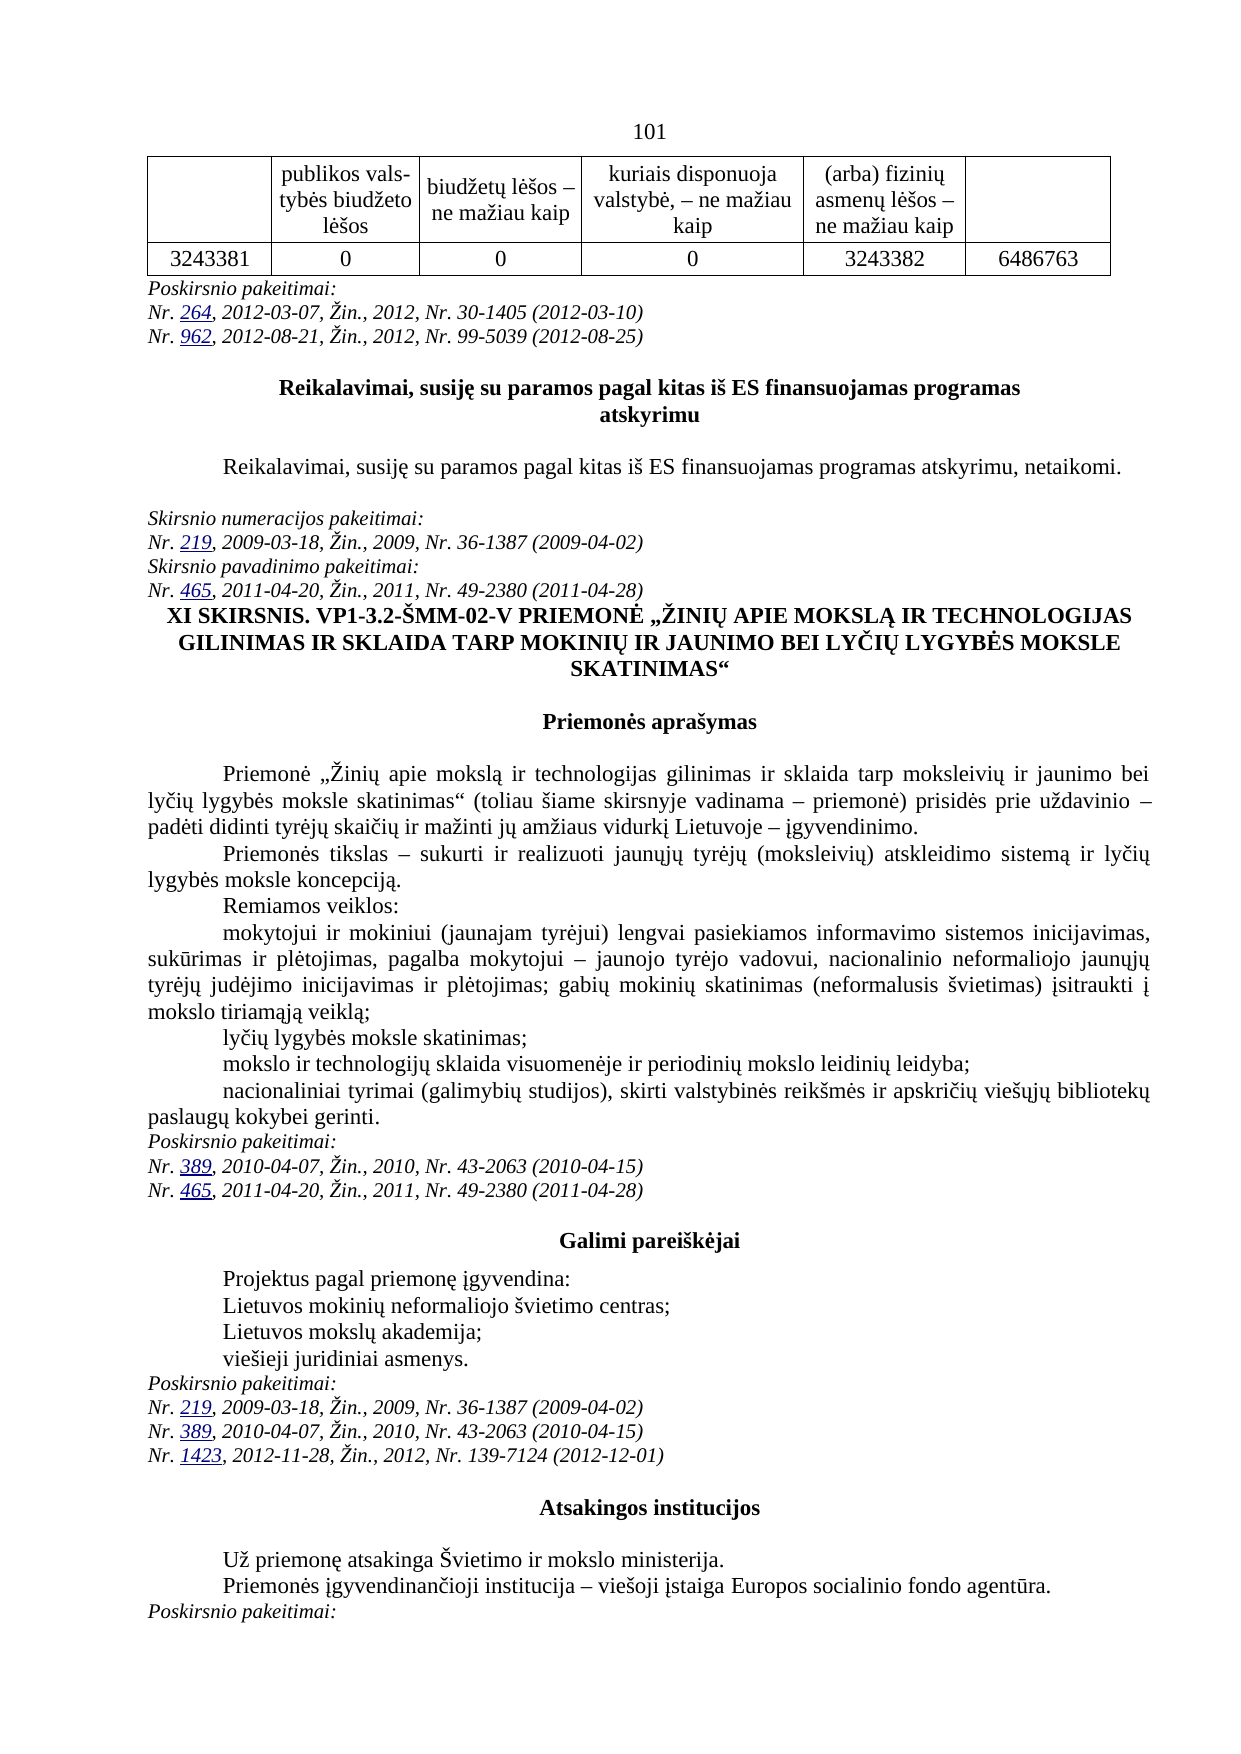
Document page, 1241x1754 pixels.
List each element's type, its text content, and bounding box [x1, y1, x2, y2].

text lyčių lygybės moksle skatinimas; [148, 1024, 1152, 1050]
text Už priemonę atsakinga Švietimo ir mokslo ministerija. [148, 1546, 1152, 1573]
text mokslo ir technologijų sklaida visuomenėje ir periodinių mokslo leidinių leidyba; [148, 1050, 1152, 1077]
text Poskirsnio pakeitimai: [148, 1599, 1152, 1623]
text mokytojui ir mokiniui (jaunajam tyrėjui) lengvai pasiekiamos informavimo sistemos inicijavimas, sukūrimas ir plėtojimas, pagalba mokytojui – jaunojo tyrėjo vadovui, nacionalinio neformaliojo jaunųjų tyrėjų judėjimo inicijavimas ir plėtojimas; gabių mokinių skatinimas (neformalusis švietimas) įsitraukti į mokslo tiriamąją veiklą; [148, 919, 1152, 1024]
text Skirsnio pavadinimo pakeitimai: [148, 554, 1152, 578]
table_cell 0 [272, 243, 419, 275]
text Nr. 219, 2009-03-18, Žin., 2009, Nr. 36-1387 (2009-04-02) [148, 530, 1152, 554]
text Poskirsnio pakeitimai: [148, 1129, 1152, 1153]
text Priemonės aprašymas [148, 708, 1152, 734]
table_cell [148, 157, 271, 242]
table_cell publikos vals­tybės biudžeto lėšos [272, 157, 419, 242]
text Reikalavimai, susiję su paramos pagal kitas iš ES finansuojamas programas atskyrimu [148, 374, 1152, 427]
table_cell 0 [582, 243, 803, 275]
table_cell 3243382 [804, 243, 965, 275]
text Lietuvos mokinių neformaliojo švietimo centras; [148, 1292, 1152, 1318]
table_header [966, 157, 1110, 242]
table_cell biudžetų lėšos – ne mažiau kaip [420, 157, 581, 242]
text Poskirsnio pakeitimai: [148, 276, 1152, 300]
text Poskirsnio pakeitimai: [148, 1371, 1152, 1395]
text Nr. 465, 2011-04-20, Žin., 2011, Nr. 49-2380 (2011-04-28) [148, 1178, 1152, 1202]
text Remiamos veiklos: [148, 892, 1152, 919]
table_cell 0 [420, 243, 581, 275]
text Nr. 465, 2011-04-20, Žin., 2011, Nr. 49-2380 (2011-04-28) [148, 578, 1152, 602]
text Priemonė „Žinių apie mokslą ir technologijas gilinimas ir sklaida tarp moksleivių ir jaunimo bei lyčių lygybės moksle skatinimas“ (toliau šiame skirsnyje vadinama – priemonė) prisidės prie uždavinio – padėti didinti tyrėjų skaičių ir mažinti jų amžiaus vidurkį Lietuvoje – įgyvendinimo. [148, 761, 1152, 839]
table_cell 6486763 [966, 243, 1110, 275]
text Priemonės įgyvendinančioji institucija – viešoji įstaiga Europos socialinio fondo agentūra. [148, 1573, 1152, 1599]
text Reikalavimai, susiję su paramos pagal kitas iš ES finansuojamas programas atskyrimu, netaikomi. [148, 453, 1152, 480]
text Atsakingos institucijos [148, 1493, 1152, 1520]
text viešieji juridiniai asmenys. [148, 1344, 1152, 1371]
text Projektus pagal priemonę įgyvendina: [148, 1266, 1152, 1292]
text Skirsnio numeracijos pakeitimai: [148, 506, 1152, 530]
table_cell (arba) fizinių asmenų lėšos – ne mažiau kaip [804, 157, 965, 242]
text Nr. 264, 2012-03-07, Žin., 2012, Nr. 30-1405 (2012-03-10) [148, 300, 1152, 324]
text Priemonės tikslas – sukurti ir realizuoti jaunųjų tyrėjų (moksleivių) atskleidimo sistemą ir lyčių lygybės moksle koncepciją. [148, 839, 1152, 892]
text Galimi pareiškėjai [148, 1227, 1152, 1253]
text Nr. 1423, 2012-11-28, Žin., 2012, Nr. 139-7124 (2012-12-01) [148, 1443, 1152, 1467]
subtitle XI SKIRSNIS. VP1-3.2-ŠMM-02-V PRIEMONĖ „ŽINIŲ APIE MOKSLĄ IR TECHNOLOGIJAS GILINIMAS IR SKLAIDA TARP MOKINIŲ IR JAUNIMO BEI LYČIŲ LYGYBĖS MOKSLE SKATINIMAS“ [148, 602, 1152, 681]
text nacionaliniai tyrimai (galimybių studijos), skirti valstybinės reikšmės ir apskričių viešųjų bibliotekų paslaugų kokybei gerinti. [148, 1077, 1152, 1129]
text Nr. 219, 2009-03-18, Žin., 2009, Nr. 36-1387 (2009-04-02) [148, 1395, 1152, 1419]
text Nr. 389, 2010-04-07, Žin., 2010, Nr. 43-2063 (2010-04-15) [148, 1153, 1152, 1178]
text Nr. 389, 2010-04-07, Žin., 2010, Nr. 43-2063 (2010-04-15) [148, 1419, 1152, 1443]
table_cell 3243381 [148, 243, 271, 275]
table_cell kuriais disponuoja valstybė, – ne mažiau kaip [582, 157, 803, 242]
text Nr. 962, 2012-08-21, Žin., 2012, Nr. 99-5039 (2012-08-25) [148, 324, 1152, 348]
text Lietuvos mokslų akademija; [148, 1318, 1152, 1344]
